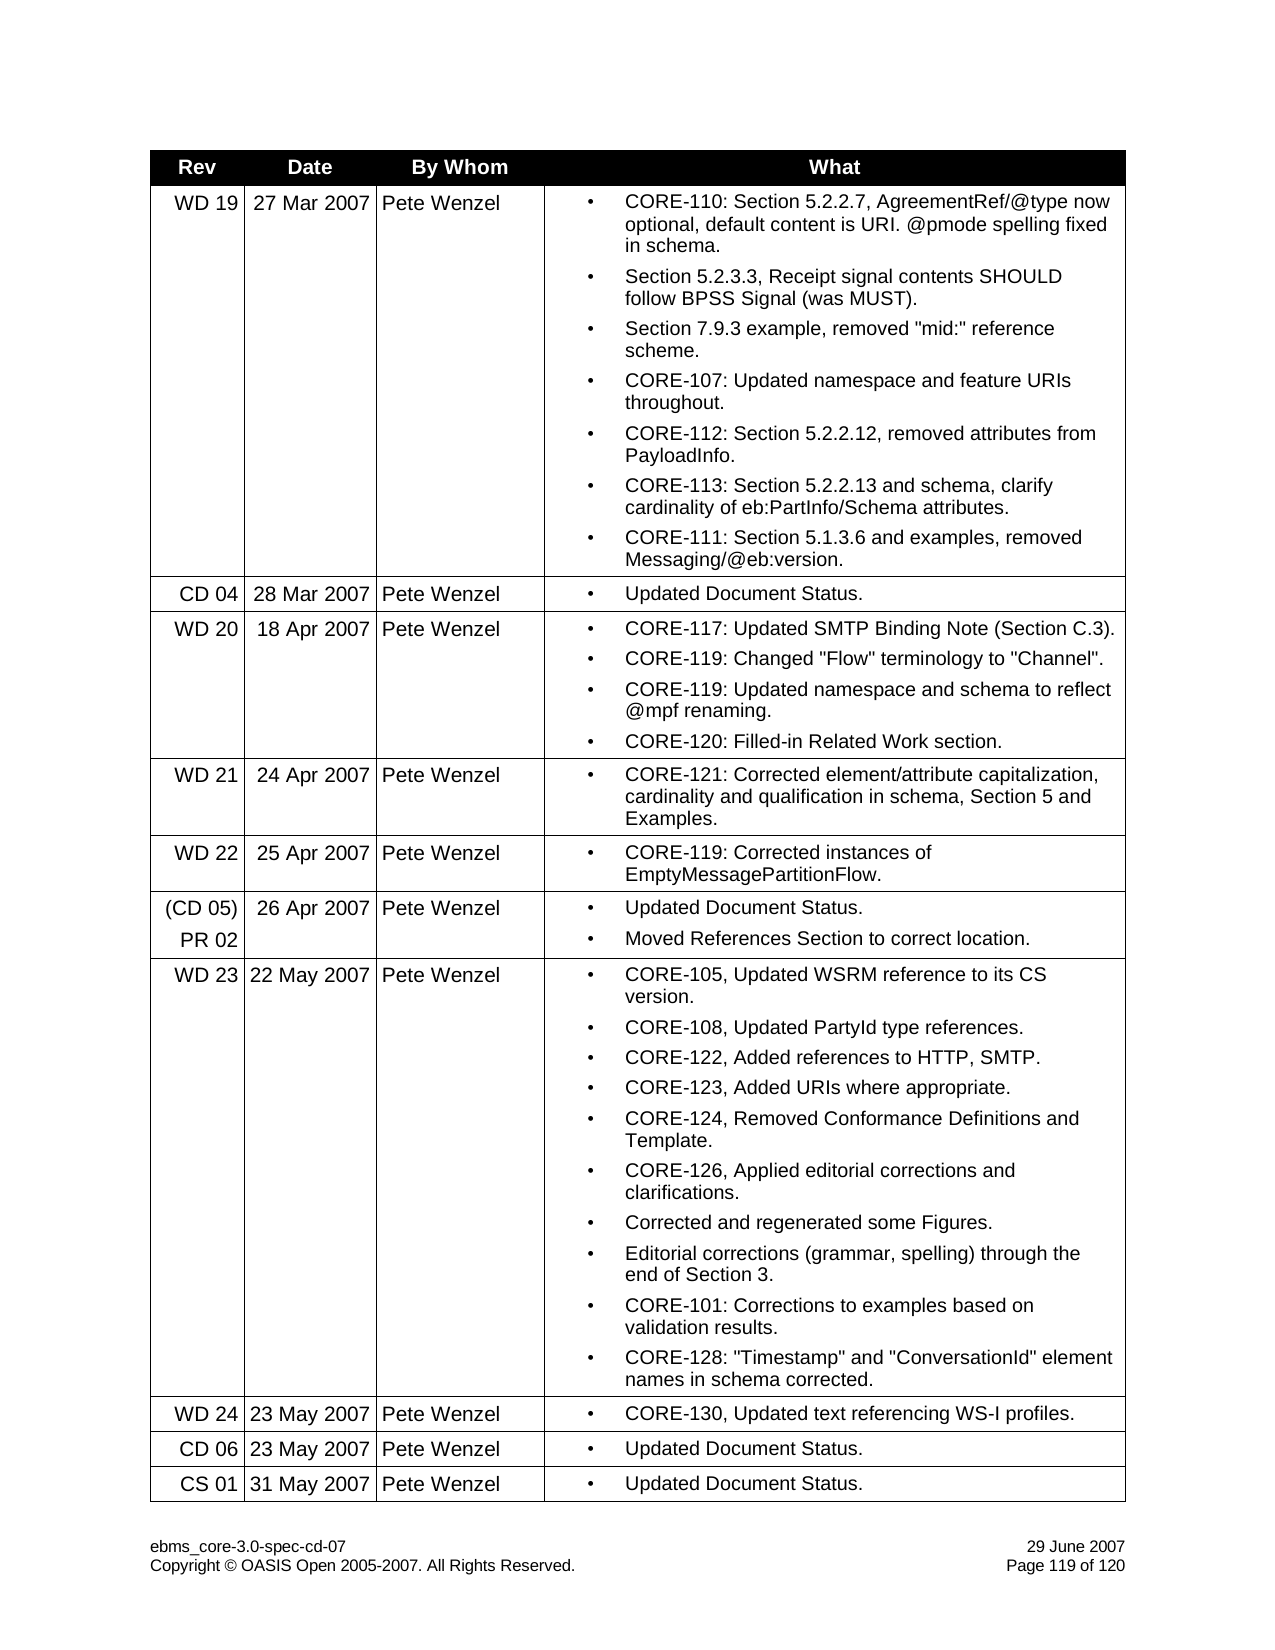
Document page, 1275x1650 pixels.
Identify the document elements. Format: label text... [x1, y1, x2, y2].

table_cell Pete Wenzel [377, 759, 544, 835]
table_cell 24 Apr 2007 [245, 759, 376, 835]
table_cell Pete Wenzel [377, 186, 544, 576]
table_cell Updated Document Status. [545, 1432, 1125, 1466]
table_cell CORE-105, Updated WSRM reference to its CS version. CORE-108, Updated PartyId type references. CORE-122, Added references to HTTP, SMTP. CORE-123, Added URIs where appropriate. CORE-124, Removed Conformance Definitions and Template. CORE-126, Applied editorial corrections and clarifications. Corrected and regenerated some Figures. Editorial corrections (grammar, spelling) through the end of Section 3. CORE-101: Corrections to examples based on validation results. CORE-128: "Timestamp" and "ConversationId" element names in schema corrected. [545, 959, 1125, 1396]
table_cell CORE-110: Section 5.2.2.7, AgreementRef/@type now optional, default content is URI. @pmode spelling fixed in schema. Section 5.2.3.3, Receipt signal contents SHOULD follow BPSS Signal (was MUST). Section 7.9.3 example, removed "mid:" reference scheme. CORE-107: Updated namespace and feature URIs throughout. CORE-112: Section 5.2.2.12, removed attributes from PayloadInfo. CORE-113: Section 5.2.2.13 and schema, clarify cardinality of eb:PartInfo/Schema attributes. CORE-111: Section 5.1.3.6 and examples, removed Messaging/@eb:version. [545, 186, 1125, 576]
table_cell WD 23 [151, 959, 244, 1396]
table_cell Pete Wenzel [377, 1432, 544, 1466]
table_cell Pete Wenzel [377, 1467, 544, 1501]
table_cell WD 22 [151, 836, 244, 891]
table_cell Pete Wenzel [377, 959, 544, 1396]
table_cell CORE-117: Updated SMTP Binding Note (Section C.3). CORE-119: Changed "Flow" terminology to "Channel". CORE-119: Updated namespace and schema to reflect @mpf renaming. CORE-120: Filled-in Related Work section. [545, 612, 1125, 758]
table_cell WD 24 [151, 1397, 244, 1431]
table_cell CORE-130, Updated text referencing WS-I profiles. [545, 1397, 1125, 1431]
table_cell 22 May 2007 [245, 959, 376, 1396]
table_cell WD 19 [151, 186, 244, 576]
table_cell CS 01 [151, 1467, 244, 1501]
table_cell 18 Apr 2007 [245, 612, 376, 758]
table_cell Updated Document Status. Moved References Section to correct location. [545, 892, 1125, 958]
table_cell (CD 05) PR 02 [151, 892, 244, 958]
table_cell 23 May 2007 [245, 1397, 376, 1431]
table_cell Pete Wenzel [377, 577, 544, 611]
table_cell 27 Mar 2007 [245, 186, 376, 576]
table_cell Pete Wenzel [377, 892, 544, 958]
table_cell Updated Document Status. [545, 577, 1125, 611]
table_cell CD 04 [151, 577, 244, 611]
table_header By Whom [377, 151, 544, 185]
table_cell WD 21 [151, 759, 244, 835]
table_cell 31 May 2007 [245, 1467, 376, 1501]
table_cell 23 May 2007 [245, 1432, 376, 1466]
table_cell CORE-121: Corrected element/attribute capitalization, cardinality and qualification in schema, Section 5 and Examples. [545, 759, 1125, 835]
table_cell Pete Wenzel [377, 836, 544, 891]
table_cell 28 Mar 2007 [245, 577, 376, 611]
table_header Date [245, 151, 376, 185]
table_cell Pete Wenzel [377, 612, 544, 758]
table_cell CD 06 [151, 1432, 244, 1466]
table_cell Pete Wenzel [377, 1397, 544, 1431]
table_cell 26 Apr 2007 [245, 892, 376, 958]
table_cell WD 20 [151, 612, 244, 758]
table_header Rev [151, 151, 244, 185]
table_cell 25 Apr 2007 [245, 836, 376, 891]
table_header What [545, 151, 1125, 185]
table_cell CORE-119: Corrected instances of EmptyMessagePartitionFlow. [545, 836, 1125, 891]
table_cell Updated Document Status. [545, 1467, 1125, 1501]
